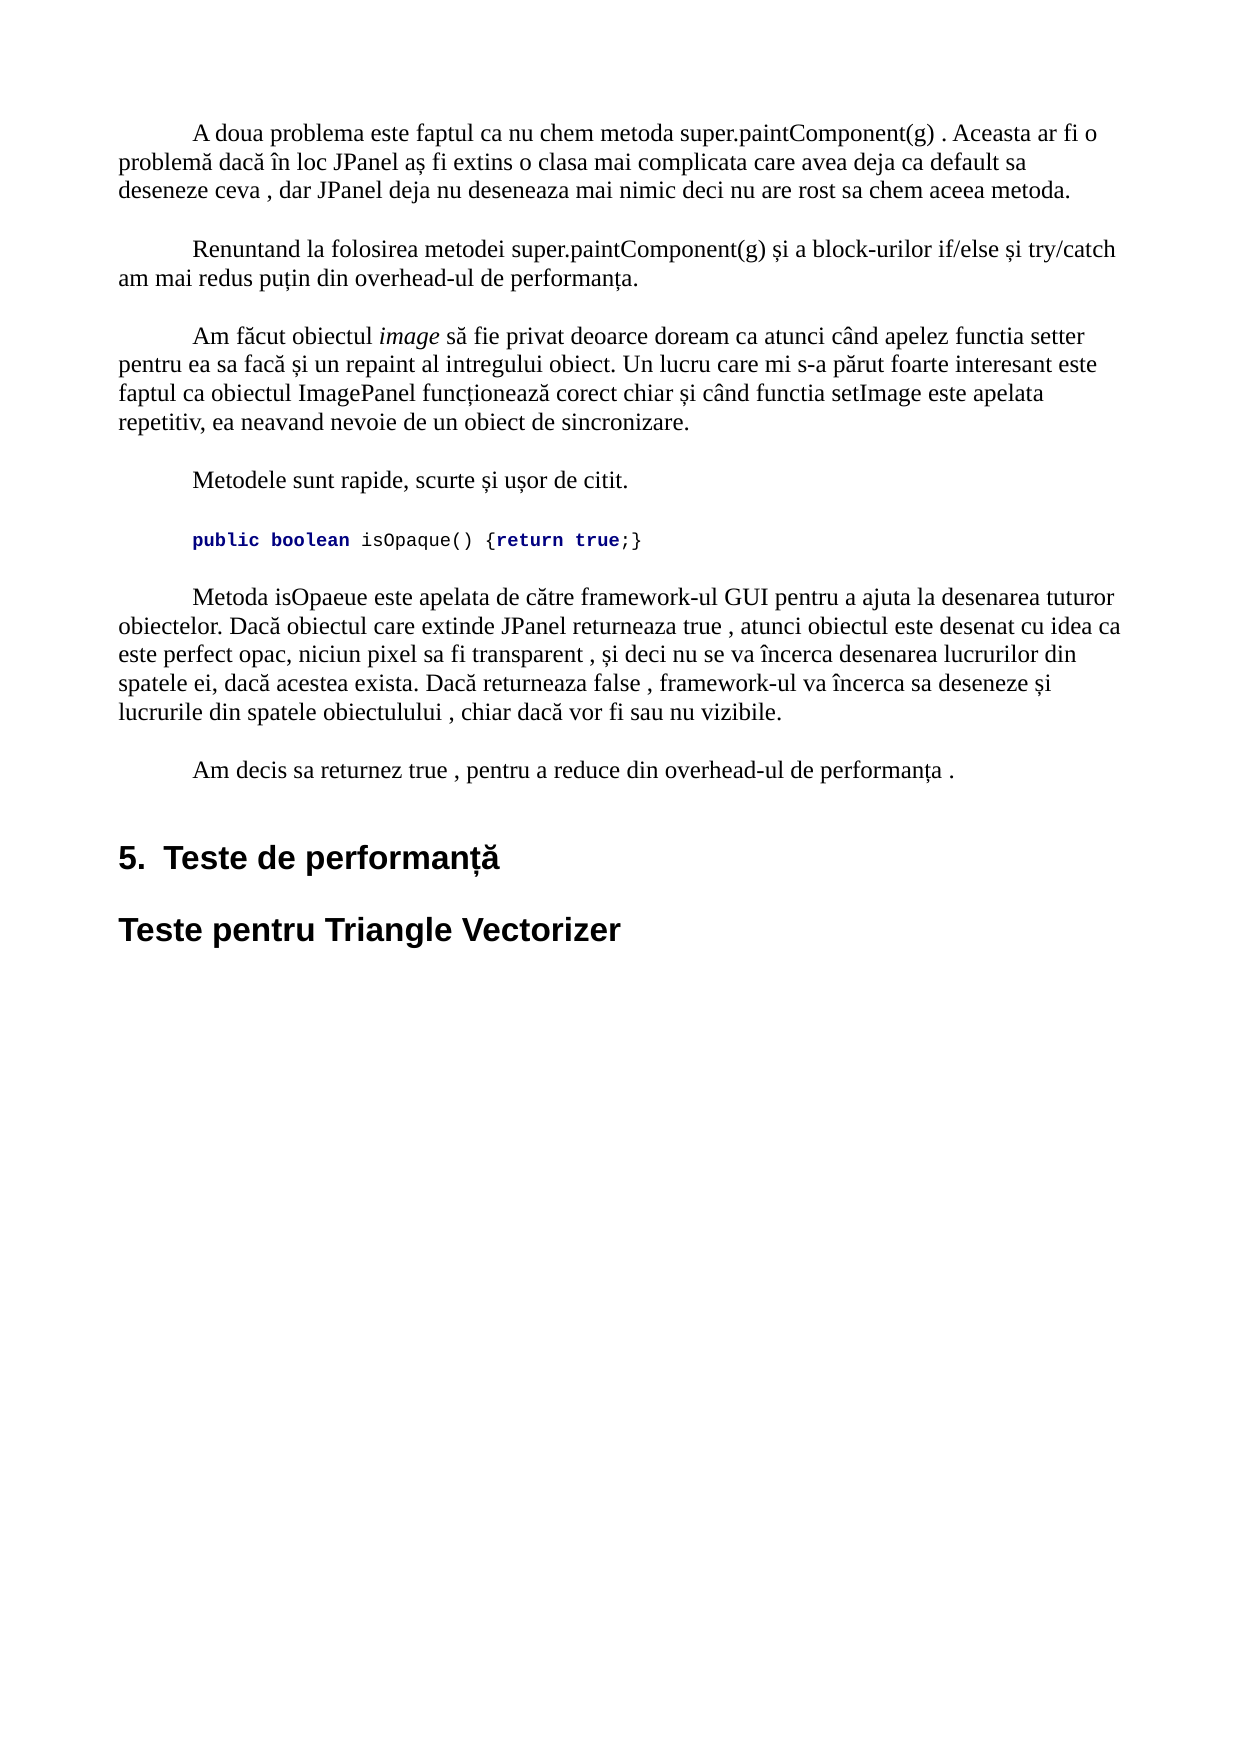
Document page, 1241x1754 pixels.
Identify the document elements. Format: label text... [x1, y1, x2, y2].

text Metodele sunt rapide, scurte și ușor de citit. [118, 465, 1122, 494]
text Renuntand la folosirea metodei super.paintComponent(g) și a block-urilor if/else și try/catch am mai redus puțin din overhead-ul de performanța. [118, 234, 1122, 291]
text Am făcut obiectul image să fie privat deoarce doream ca atunci când apelez functia setter pentru ea sa facă și un repaint al intregului obiect. Un lucru care mi s-a părut foarte interesant este faptul ca obiectul ImagePanel funcționează corect chiar și când functia setImage este apelata repetitiv, ea neavand nevoie de un obiect de sincronizare. [118, 321, 1122, 436]
text A doua problema este faptul ca nu chem metoda super.paintComponent(g) . Aceasta ar fi o problemă dacă în loc JPanel aș fi extins o clasa mai complicata care avea deja ca default sa deseneze ceva , dar JPanel deja nu deseneaza mai nimic deci nu are rost sa chem aceea metoda. [118, 118, 1122, 204]
subtitle Teste de performanță [118, 838, 1122, 877]
text public boolean isOpaque() {return true;} [118, 523, 1122, 552]
text Am decis sa returnez true , pentru a reduce din overhead-ul de performanța . [118, 755, 1122, 784]
text Metoda isOpaeue este apelata de către framework-ul GUI pentru a ajuta la desenarea tuturor obiectelor. Dacă obiectul care extinde JPanel returneaza true , atunci obiectul este desenat cu idea ca este perfect opac, niciun pixel sa fi transparent , și deci nu se va încerca desenarea lucrurilor din spatele ei, dacă acestea exista. Dacă returneaza false , framework-ul va încerca sa deseneze și lucrurile din spatele obiectulului , chiar dacă vor fi sau nu vizibile. [118, 582, 1122, 726]
subtitle Teste pentru Triangle Vectorizer [118, 910, 1122, 949]
